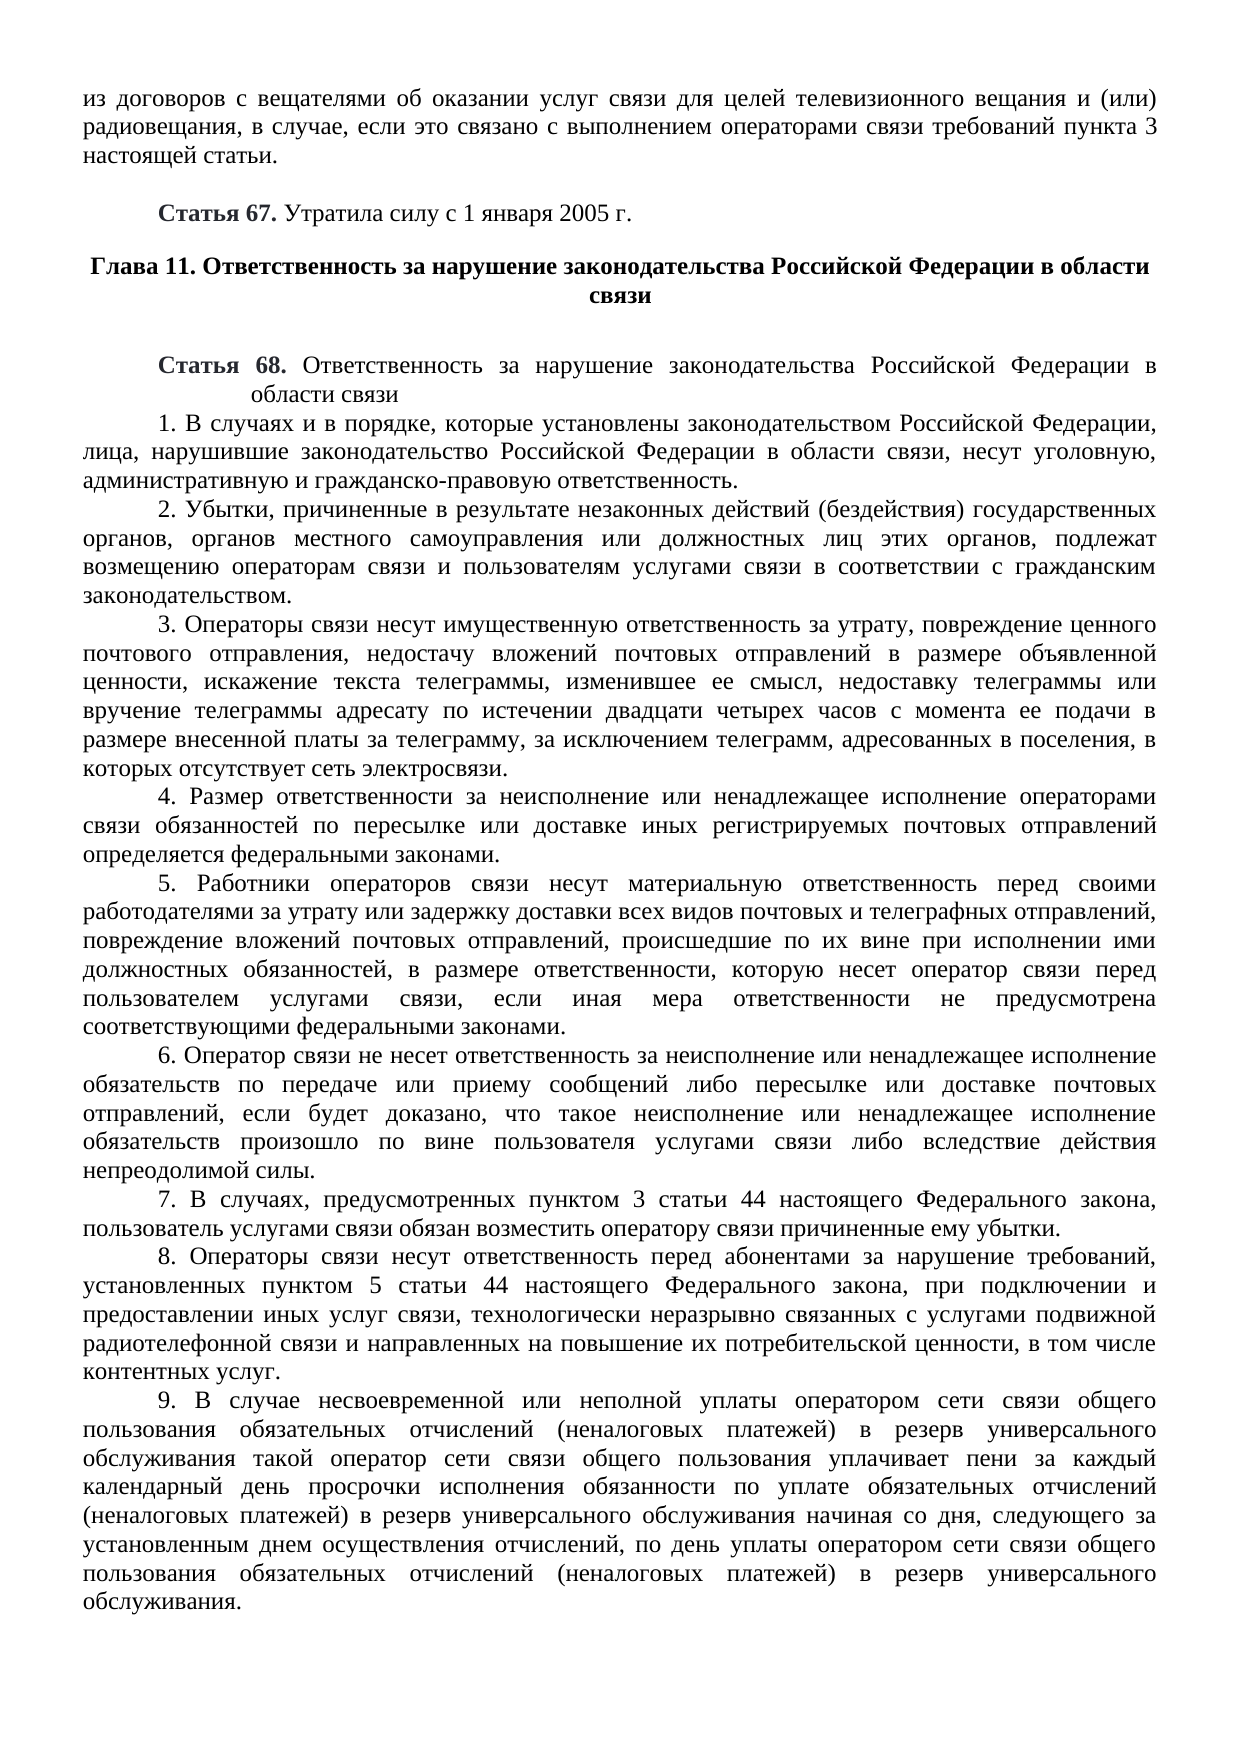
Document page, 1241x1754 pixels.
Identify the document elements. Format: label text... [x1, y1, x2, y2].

text 6. Оператор связи не несет ответственность за неисполнение или ненадлежащее исполнение обязательств по передаче или приему сообщений либо пересылке или доставке почтовых отправлений, если будет доказано, что такое неисполнение или ненадлежащее исполнение обязательств произошло по вине пользователя услугами связи либо вследствие действия непреодолимой силы. [83, 1040, 1157, 1184]
text 4. Размер ответственности за неисполнение или ненадлежащее исполнение операторами связи обязанностей по пересылке или доставке иных регистрируемых почтовых отправлений определяется федеральными законами. [83, 781, 1157, 868]
text 9. В случае несвоевременной или неполной уплаты оператором сети связи общего пользования обязательных отчислений (неналоговых платежей) в резерв универсального обслуживания такой оператор сети связи общего пользования уплачивает пени за каждый календарный день просрочки исполнения обязанности по уплате обязательных отчислений (неналоговых платежей) в резерв универсального обслуживания начиная со дня, следующего за установленным днем осуществления отчислений, по день уплаты оператором сети связи общего пользования обязательных отчислений (неналоговых платежей) в резерв универсального обслуживания. [83, 1385, 1157, 1615]
text 8. Операторы связи несут ответственность перед абонентами за нарушение требований, установленных пунктом 5 статьи 44 настоящего Федерального закона, при подключении и предоставлении иных услуг связи, технологически неразрывно связанных с услугами подвижной радиотелефонной связи и направленных на повышение их потребительской ценности, в том числе контентных услуг. [83, 1241, 1157, 1385]
text Статья 68. Ответственность за нарушение законодательства Российской Федерации в области связи [158, 350, 1157, 408]
text из договоров с вещателями об оказании услуг связи для целей телевизионного вещания и (или) радиовещания, в случае, если это связано с выполнением операторами связи требований пункта 3 настоящей статьи. [83, 83, 1157, 169]
text 5. Работники операторов связи несут материальную ответственность перед своими работодателями за утрату или задержку доставки всех видов почтовых и телеграфных отправлений, повреждение вложений почтовых отправлений, происшедшие по их вине при исполнении ими должностных обязанностей, в размере ответственности, которую несет оператор связи перед пользователем услугами связи, если иная мера ответственности не предусмотрена соответствующими федеральными законами. [83, 868, 1157, 1040]
text 2. Убытки, причиненные в результате незаконных действий (бездействия) государственных органов, органов местного самоуправления или должностных лиц этих органов, подлежат возмещению операторам связи и пользователям услугами связи в соответствии с гражданским законодательством. [83, 494, 1157, 609]
text 7. В случаях, предусмотренных пунктом 3 статьи 44 настоящего Федерального закона, пользователь услугами связи обязан возместить оператору связи причиненные ему убытки. [83, 1184, 1157, 1241]
text 1. В случаях и в порядке, которые установлены законодательством Российской Федерации, лица, нарушившие законодательство Российской Федерации в области связи, несут уголовную, административную и гражданско-правовую ответственность. [83, 408, 1157, 494]
subtitle Глава 11. Ответственность за нарушение законодательства Российской Федерации в области связи [83, 251, 1157, 309]
text 3. Операторы связи несут имущественную ответственность за утрату, повреждение ценного почтового отправления, недостачу вложений почтовых отправлений в размере объявленной ценности, искажение текста телеграммы, изменившее ее смысл, недоставку телеграммы или вручение телеграммы адресату по истечении двадцати четырех часов с момента ее подачи в размере внесенной платы за телеграмму, за исключением телеграмм, адресованных в поселения, в которых отсутствует сеть электросвязи. [83, 609, 1157, 781]
text Статья 67. Утратила силу с 1 января 2005 г. [158, 198, 1157, 226]
